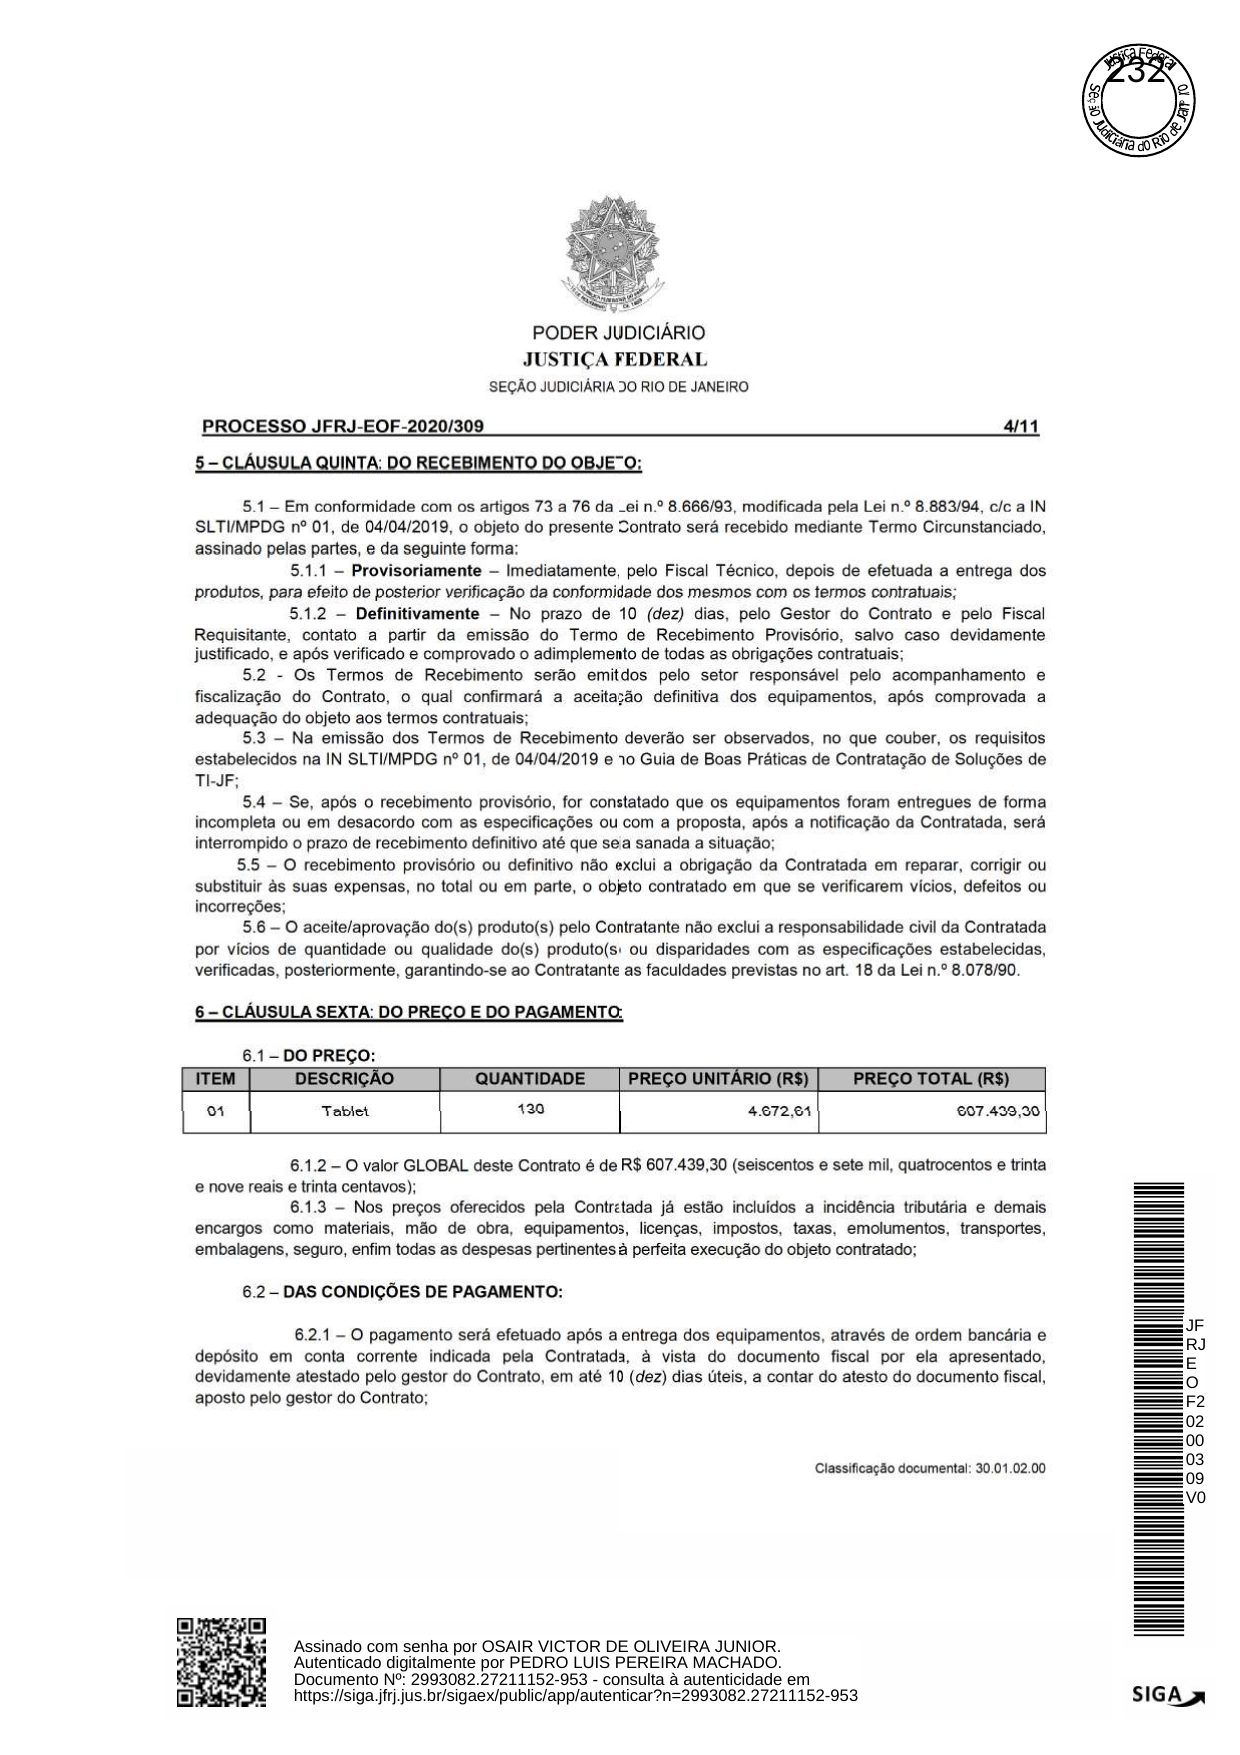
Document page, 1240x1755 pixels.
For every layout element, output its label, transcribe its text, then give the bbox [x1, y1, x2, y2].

text ç [1088, 98, 1099, 106]
text JFRJEOF202000309V02 [1186, 1316, 1206, 1504]
text e [1179, 97, 1193, 105]
